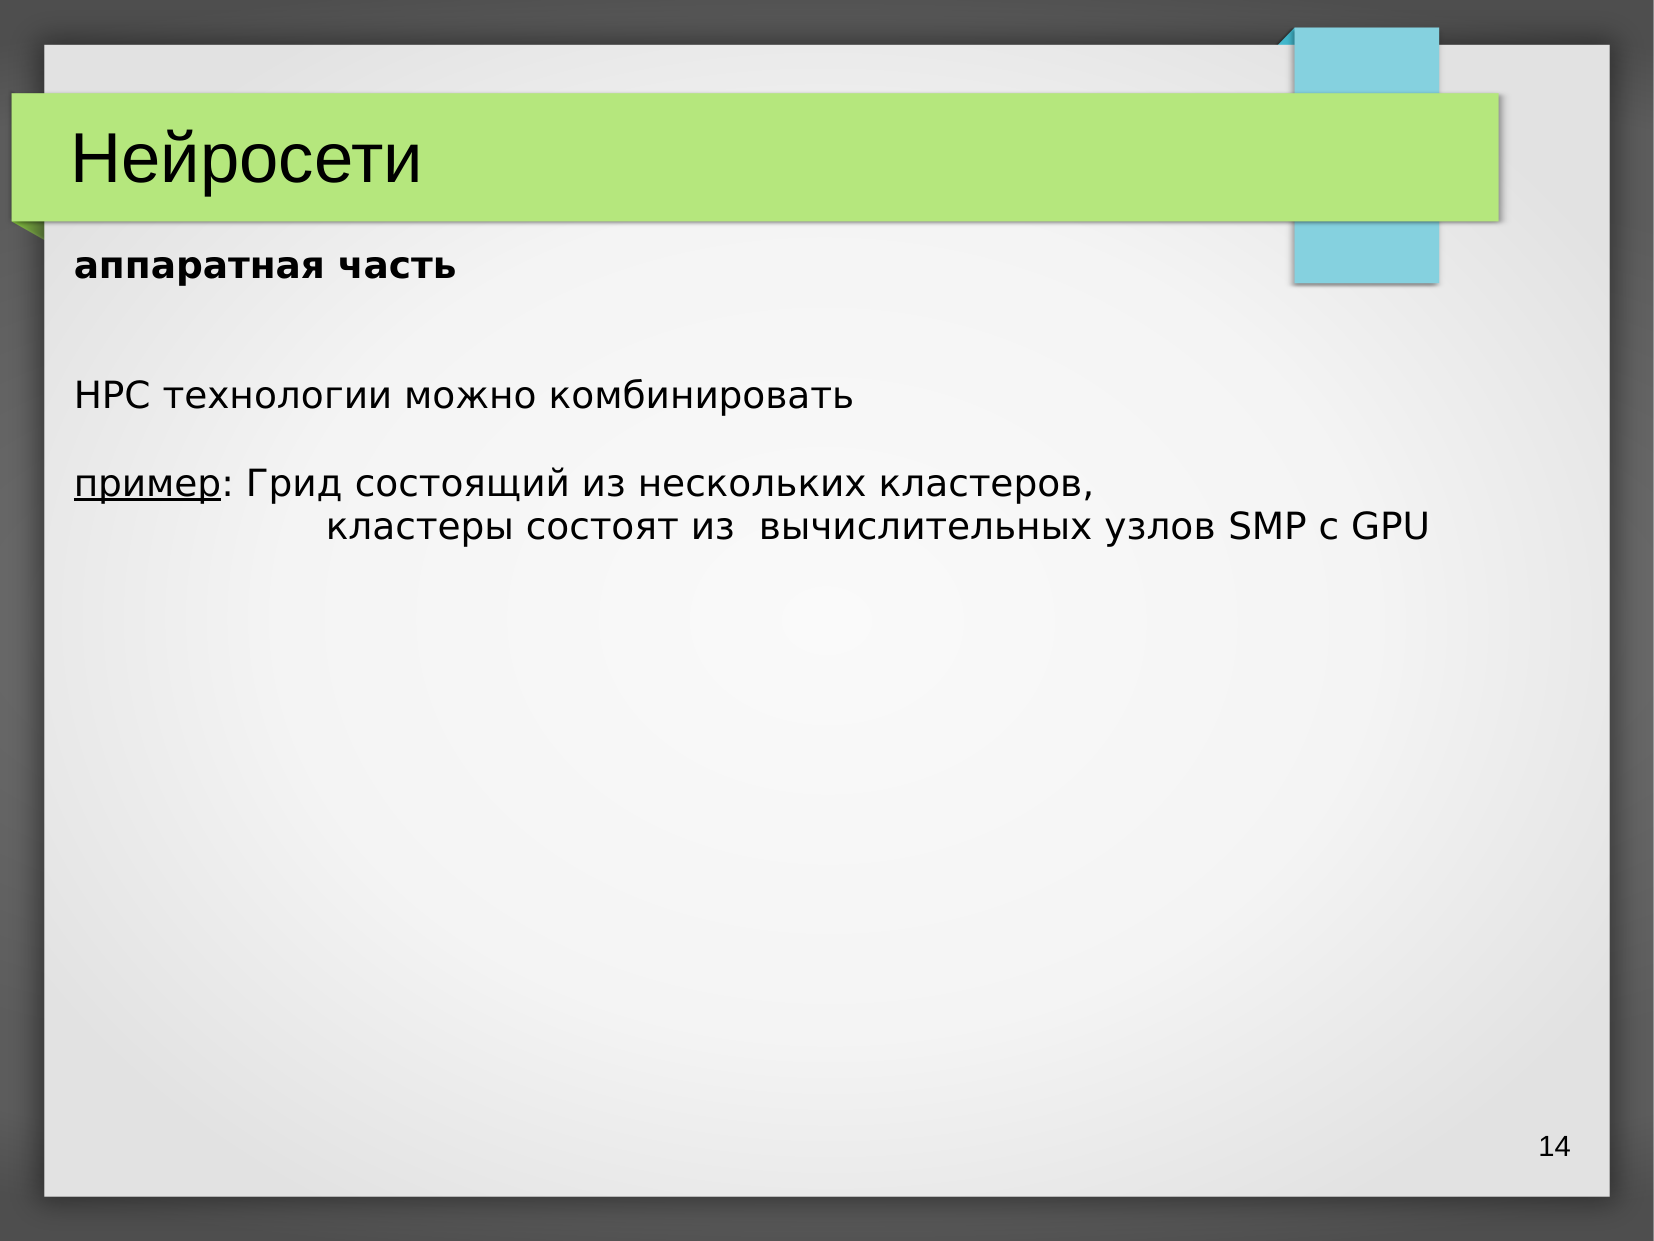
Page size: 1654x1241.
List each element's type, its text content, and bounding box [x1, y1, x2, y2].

title Нейросети [70, 118, 1205, 199]
text_box аппаратная часть HPC технологии можно комбинировать пример: Грид состоящий из нескольких кластеров, кластеры состоят из вычислительных узлов SMP с GPU [59, 236, 1501, 1134]
picture [0, 0, 1654, 1241]
